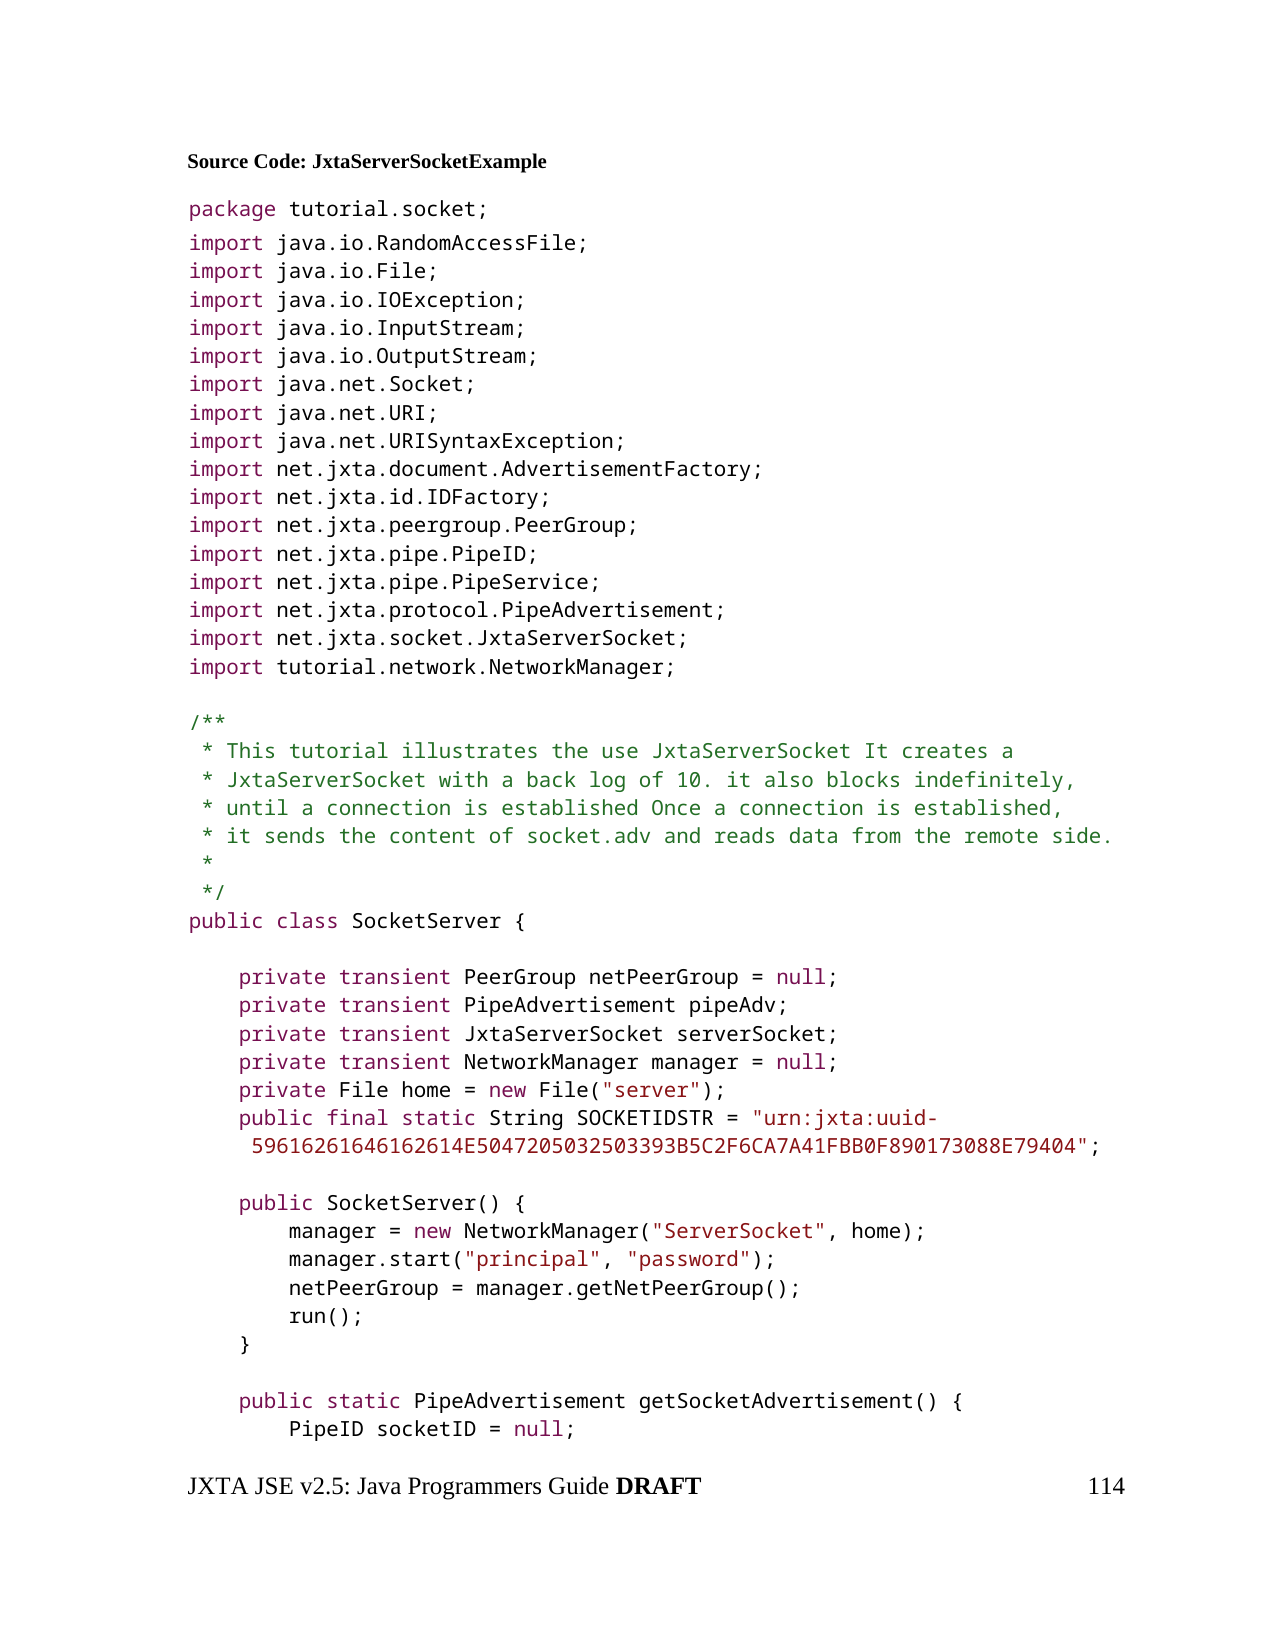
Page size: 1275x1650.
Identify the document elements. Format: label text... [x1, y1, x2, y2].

text * [188, 849, 1160, 878]
text import net.jxta.document.AdvertisementFactory; [188, 454, 1160, 482]
text * it sends the content of socket.adv and reads data from the remote side. [188, 821, 1160, 849]
text import java.net.URISyntaxException; [188, 426, 1160, 454]
text * This tutorial illustrates the use JxtaServerSocket It creates a [188, 736, 1160, 765]
text package tutorial.socket; [188, 194, 1160, 222]
text import net.jxta.protocol.PipeAdvertisement; [188, 595, 1160, 623]
text import tutorial.network.NetworkManager; [188, 652, 1160, 680]
text private File home = new File("server"); [188, 1075, 1160, 1103]
text * until a connection is established Once a connection is established, [188, 793, 1160, 821]
text run(); [188, 1301, 1160, 1329]
text public static PipeAdvertisement getSocketAdvertisement() { [188, 1386, 1160, 1414]
text private transient JxtaServerSocket serverSocket; [188, 1019, 1160, 1047]
text import java.io.IOException; [188, 285, 1160, 313]
text import java.io.OutputStream; [188, 341, 1160, 369]
text import net.jxta.pipe.PipeID; [188, 539, 1160, 567]
text private transient PipeAdvertisement pipeAdv; [188, 991, 1160, 1019]
text } [188, 1329, 1160, 1357]
text public SocketServer() { [188, 1188, 1160, 1216]
text 59616261646162614E5047205032503393B5C2F6CA7A41FBB0F890173088E79404"; [188, 1132, 1160, 1160]
text import net.jxta.pipe.PipeService; [188, 567, 1160, 595]
text import java.net.Socket; [188, 369, 1160, 398]
text private transient NetworkManager manager = null; [188, 1047, 1160, 1075]
text import java.io.InputStream; [188, 313, 1160, 341]
text import java.net.URI; [188, 398, 1160, 426]
text manager.start("principal", "password"); [188, 1244, 1160, 1273]
text private transient PeerGroup netPeerGroup = null; [188, 962, 1160, 991]
text netPeerGroup = manager.getNetPeerGroup(); [188, 1273, 1160, 1301]
text * JxtaServerSocket with a back log of 10. it also blocks indefinitely, [188, 765, 1160, 793]
text PipeID socketID = null; [188, 1414, 1160, 1442]
text import net.jxta.peergroup.PeerGroup; [188, 511, 1160, 539]
text public final static String SOCKETIDSTR = "urn:jxta:uuid- [188, 1103, 1160, 1132]
text import net.jxta.socket.JxtaServerSocket; [188, 623, 1160, 652]
text import java.io.RandomAccessFile; [188, 228, 1160, 257]
text import java.io.File; [188, 257, 1160, 285]
text /** [188, 708, 1160, 736]
text manager = new NetworkManager("ServerSocket", home); [188, 1216, 1160, 1244]
text public class SocketServer { [188, 906, 1160, 934]
text import net.jxta.id.IDFactory; [188, 482, 1160, 511]
text */ [188, 878, 1160, 906]
text Source Code: JxtaServerSocketExample [187, 150, 1063, 173]
